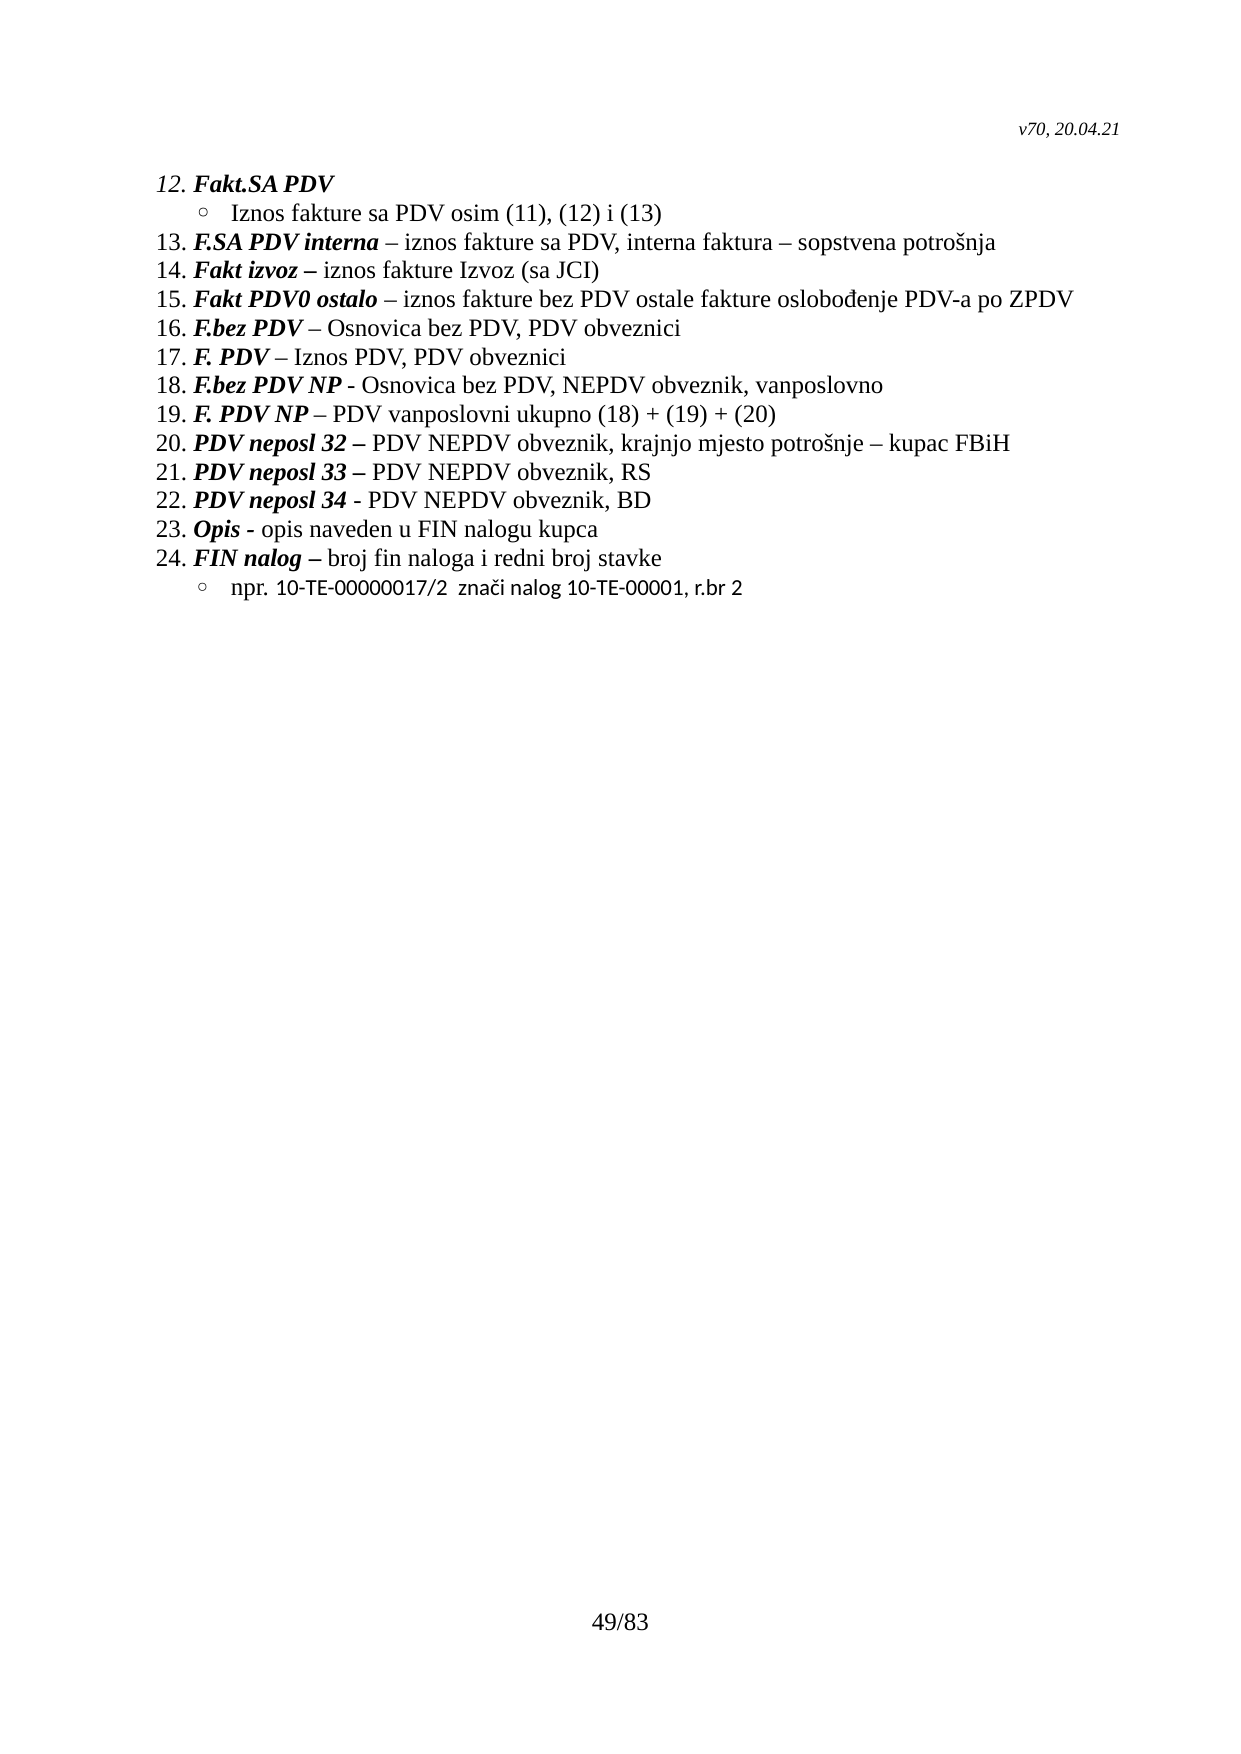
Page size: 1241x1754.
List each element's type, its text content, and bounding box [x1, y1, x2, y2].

list PDV neposl 34 - PDV NEPDV obveznik, BD [156, 485, 1122, 514]
list Fakt izvoz – iznos fakture Izvoz (sa JCI) [156, 255, 1122, 284]
list npr. 10-TE-00000017/2 znači nalog 10-TE-00001, r.br 2 [193, 572, 1122, 601]
list PDV neposl 33 – PDV NEPDV obveznik, RS [156, 457, 1122, 485]
list F. PDV – Iznos PDV, PDV obveznici [156, 342, 1122, 370]
list Opis - opis naveden u FIN nalogu kupca [156, 514, 1122, 543]
list F.bez PDV NP - Osnovica bez PDV, NEPDV obveznik, vanposlovno [156, 370, 1122, 399]
list PDV neposl 32 – PDV NEPDV obveznik, krajnjo mjesto potrošnje – kupac FBiH [156, 428, 1122, 457]
list Iznos fakture sa PDV osim (11), (12) i (13) [193, 198, 1122, 227]
list F.SA PDV interna – iznos fakture sa PDV, interna faktura – sopstvena potrošnja [156, 227, 1122, 255]
list F. PDV NP – PDV vanposlovni ukupno (18) + (19) + (20) [156, 399, 1122, 428]
list FIN nalog – broj fin naloga i redni broj stavke [156, 543, 1122, 572]
list F.bez PDV – Osnovica bez PDV, PDV obveznici [156, 313, 1122, 342]
list Fakt PDV0 ostalo – iznos fakture bez PDV ostale fakture oslobođenje PDV-a po ZPDV [156, 284, 1122, 313]
list Fakt.SA PDV [156, 169, 1122, 198]
